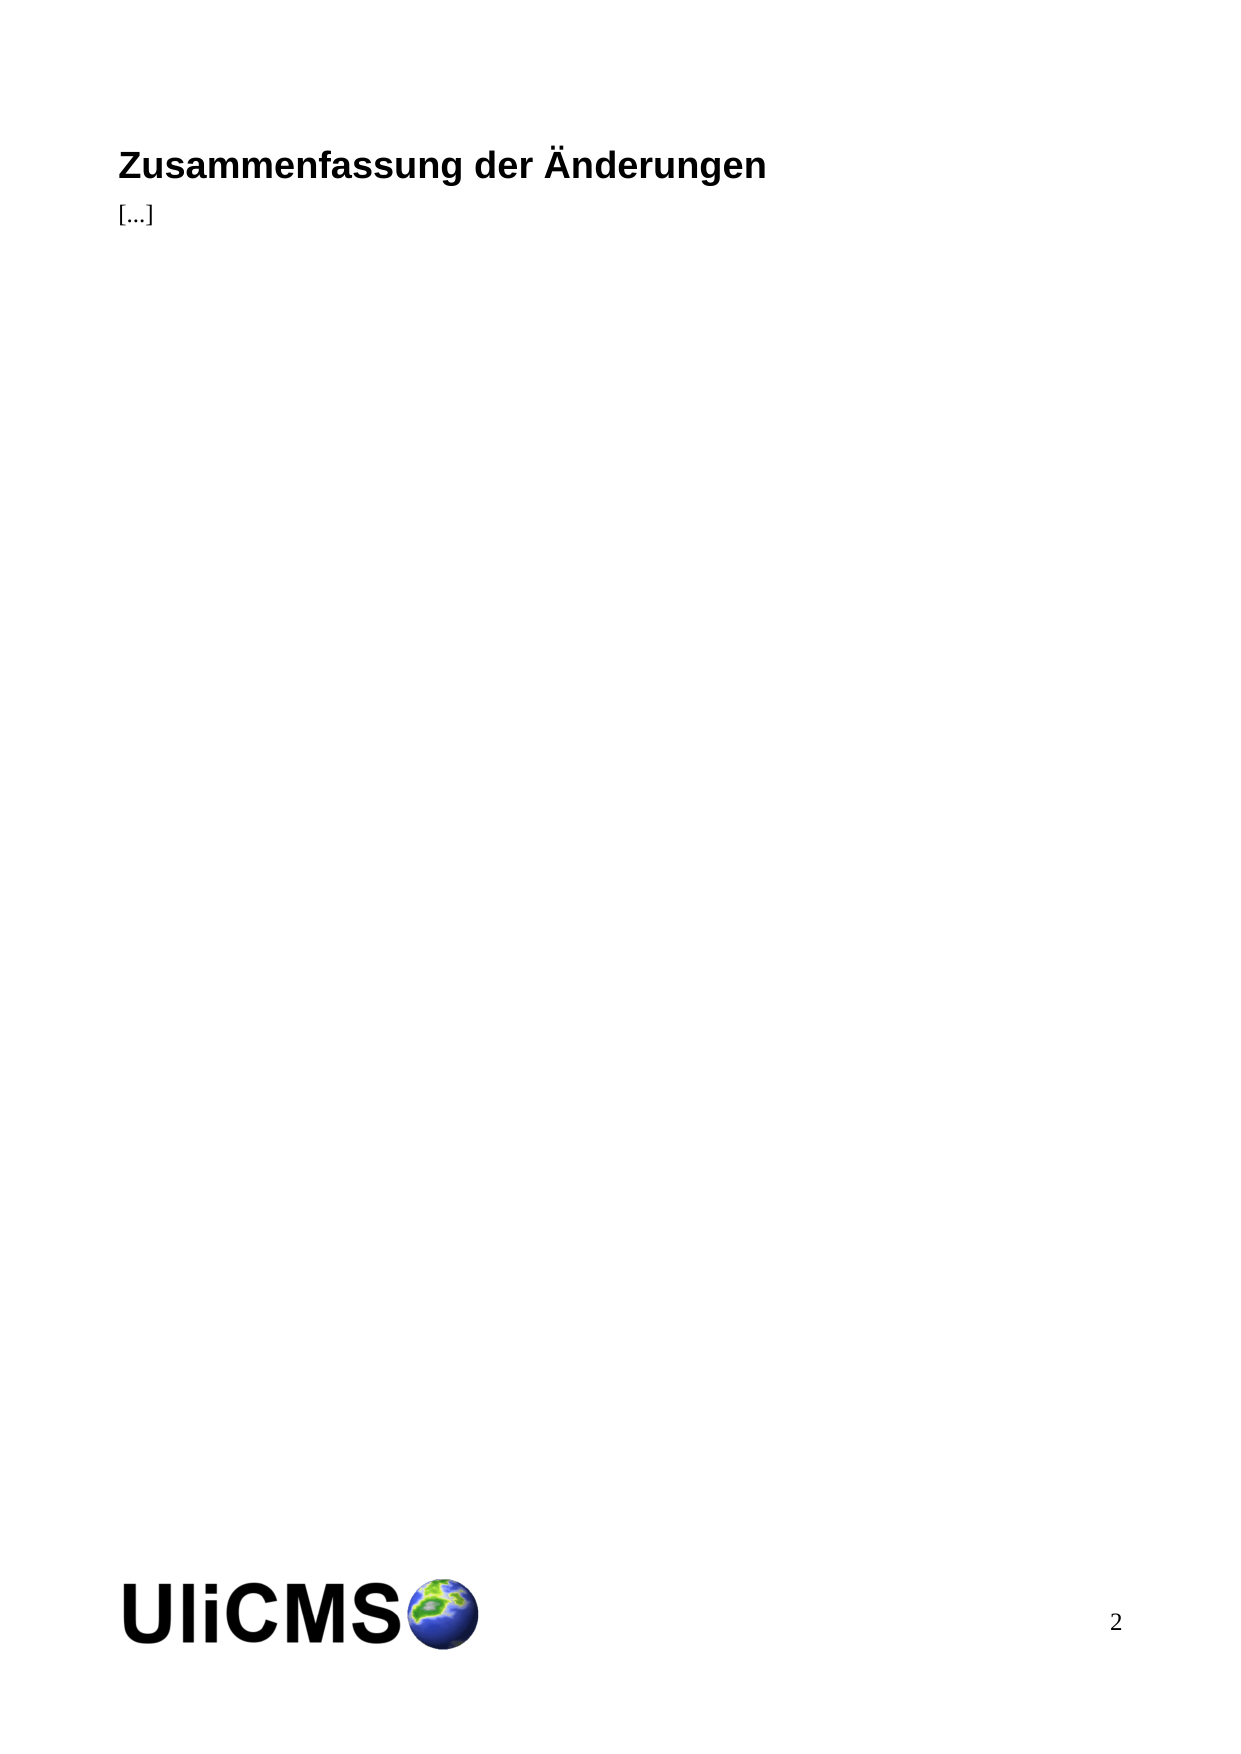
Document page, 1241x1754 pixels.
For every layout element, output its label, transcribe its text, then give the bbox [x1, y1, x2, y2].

picture [118, 1578, 479, 1652]
text [...] [118, 199, 1122, 228]
